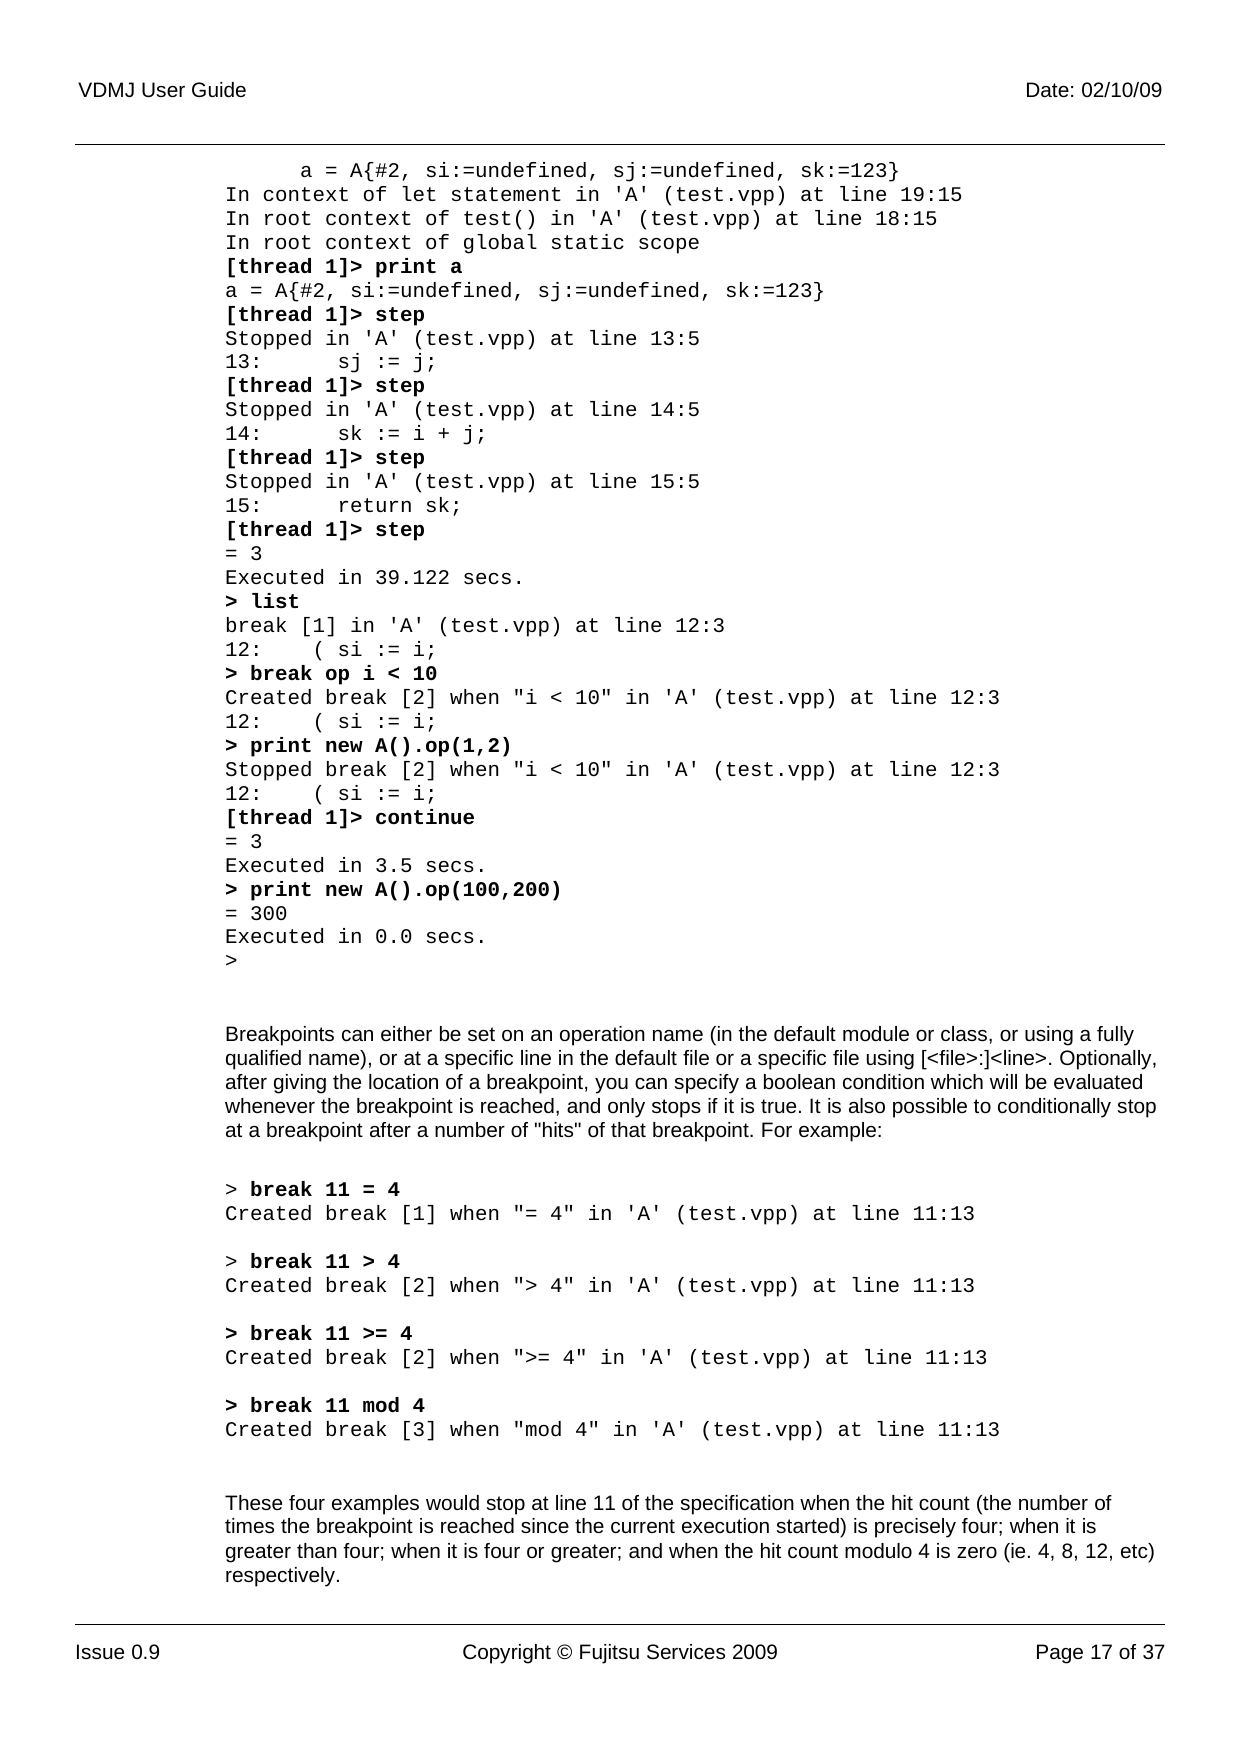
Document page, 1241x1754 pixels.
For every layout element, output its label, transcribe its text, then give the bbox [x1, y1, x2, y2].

text 14: sk := i + j; [225, 423, 1165, 447]
text > break 11 > 4 [225, 1251, 1165, 1275]
text 12: ( si := i; [225, 711, 1165, 735]
text Executed in 0.0 secs. [225, 926, 1165, 950]
text Created break [2] when "i < 10" in 'A' (test.vpp) at line 12:3 [225, 687, 1165, 711]
text > [225, 950, 1165, 974]
text 13: sj := j; [225, 351, 1165, 375]
text Created break [2] when ">= 4" in 'A' (test.vpp) at line 11:13 [225, 1347, 1165, 1371]
text Stopped in 'A' (test.vpp) at line 13:5 [225, 327, 1165, 351]
text In context of let statement in 'A' (test.vpp) at line 19:15 [225, 184, 1165, 208]
text 15: return sk; [225, 495, 1165, 519]
text In root context of global static scope [225, 232, 1165, 256]
text Stopped in 'A' (test.vpp) at line 15:5 [225, 471, 1165, 495]
text > break 11 mod 4 [225, 1394, 1165, 1418]
text Created break [3] when "mod 4" in 'A' (test.vpp) at line 11:13 [225, 1418, 1165, 1442]
text [thread 1]> step [225, 447, 1165, 471]
text = 3 [225, 543, 1165, 567]
text Stopped break [2] when "i < 10" in 'A' (test.vpp) at line 12:3 [225, 759, 1165, 783]
text > break op i < 10 [225, 663, 1165, 687]
text > print new A().op(1,2) [225, 735, 1165, 759]
text a = A{#2, si:=undefined, sj:=undefined, sk:=123} [225, 279, 1165, 303]
text [thread 1]> print a [225, 256, 1165, 279]
text Executed in 39.122 secs. [225, 567, 1165, 591]
text = 300 [225, 902, 1165, 926]
text a = A{#2, si:=undefined, sj:=undefined, sk:=123} [225, 160, 1165, 184]
text [thread 1]> step [225, 303, 1165, 327]
text These four examples would stop at line 11 of the specification when the hit count (the number of times the breakpoint is reached since the current execution started) is precisely four; when it is greater than four; when it is four or greater; and when the hit count modulo 4 is zero (ie. 4, 8, 12, etc) respectively. [225, 1490, 1165, 1587]
text Stopped in 'A' (test.vpp) at line 14:5 [225, 399, 1165, 423]
text 12: ( si := i; [225, 783, 1165, 807]
text 12: ( si := i; [225, 639, 1165, 663]
text Breakpoints can either be set on an operation name (in the default module or class, or using a fully qualified name), or at a specific line in the default file or a specific file using [<file>:]<line>. Optionally, after giving the location of a breakpoint, you can specify a boolean condition which will be evaluated whenever the breakpoint is reached, and only stops if it is true. It is also possible to conditionally stop at a breakpoint after a number of "hits" of that breakpoint. For example: [225, 1022, 1165, 1142]
text = 3 [225, 831, 1165, 854]
text [thread 1]> step [225, 519, 1165, 543]
text Created break [1] when "= 4" in 'A' (test.vpp) at line 11:13 [225, 1203, 1165, 1227]
text [thread 1]> step [225, 375, 1165, 399]
text > break 11 = 4 [225, 1179, 1165, 1203]
text > print new A().op(100,200) [225, 878, 1165, 902]
text [thread 1]> continue [225, 807, 1165, 831]
text Executed in 3.5 secs. [225, 854, 1165, 878]
text Created break [2] when "> 4" in 'A' (test.vpp) at line 11:13 [225, 1275, 1165, 1299]
text break [1] in 'A' (test.vpp) at line 12:3 [225, 615, 1165, 639]
text In root context of test() in 'A' (test.vpp) at line 18:15 [225, 208, 1165, 232]
text > list [225, 591, 1165, 615]
text > break 11 >= 4 [225, 1323, 1165, 1347]
